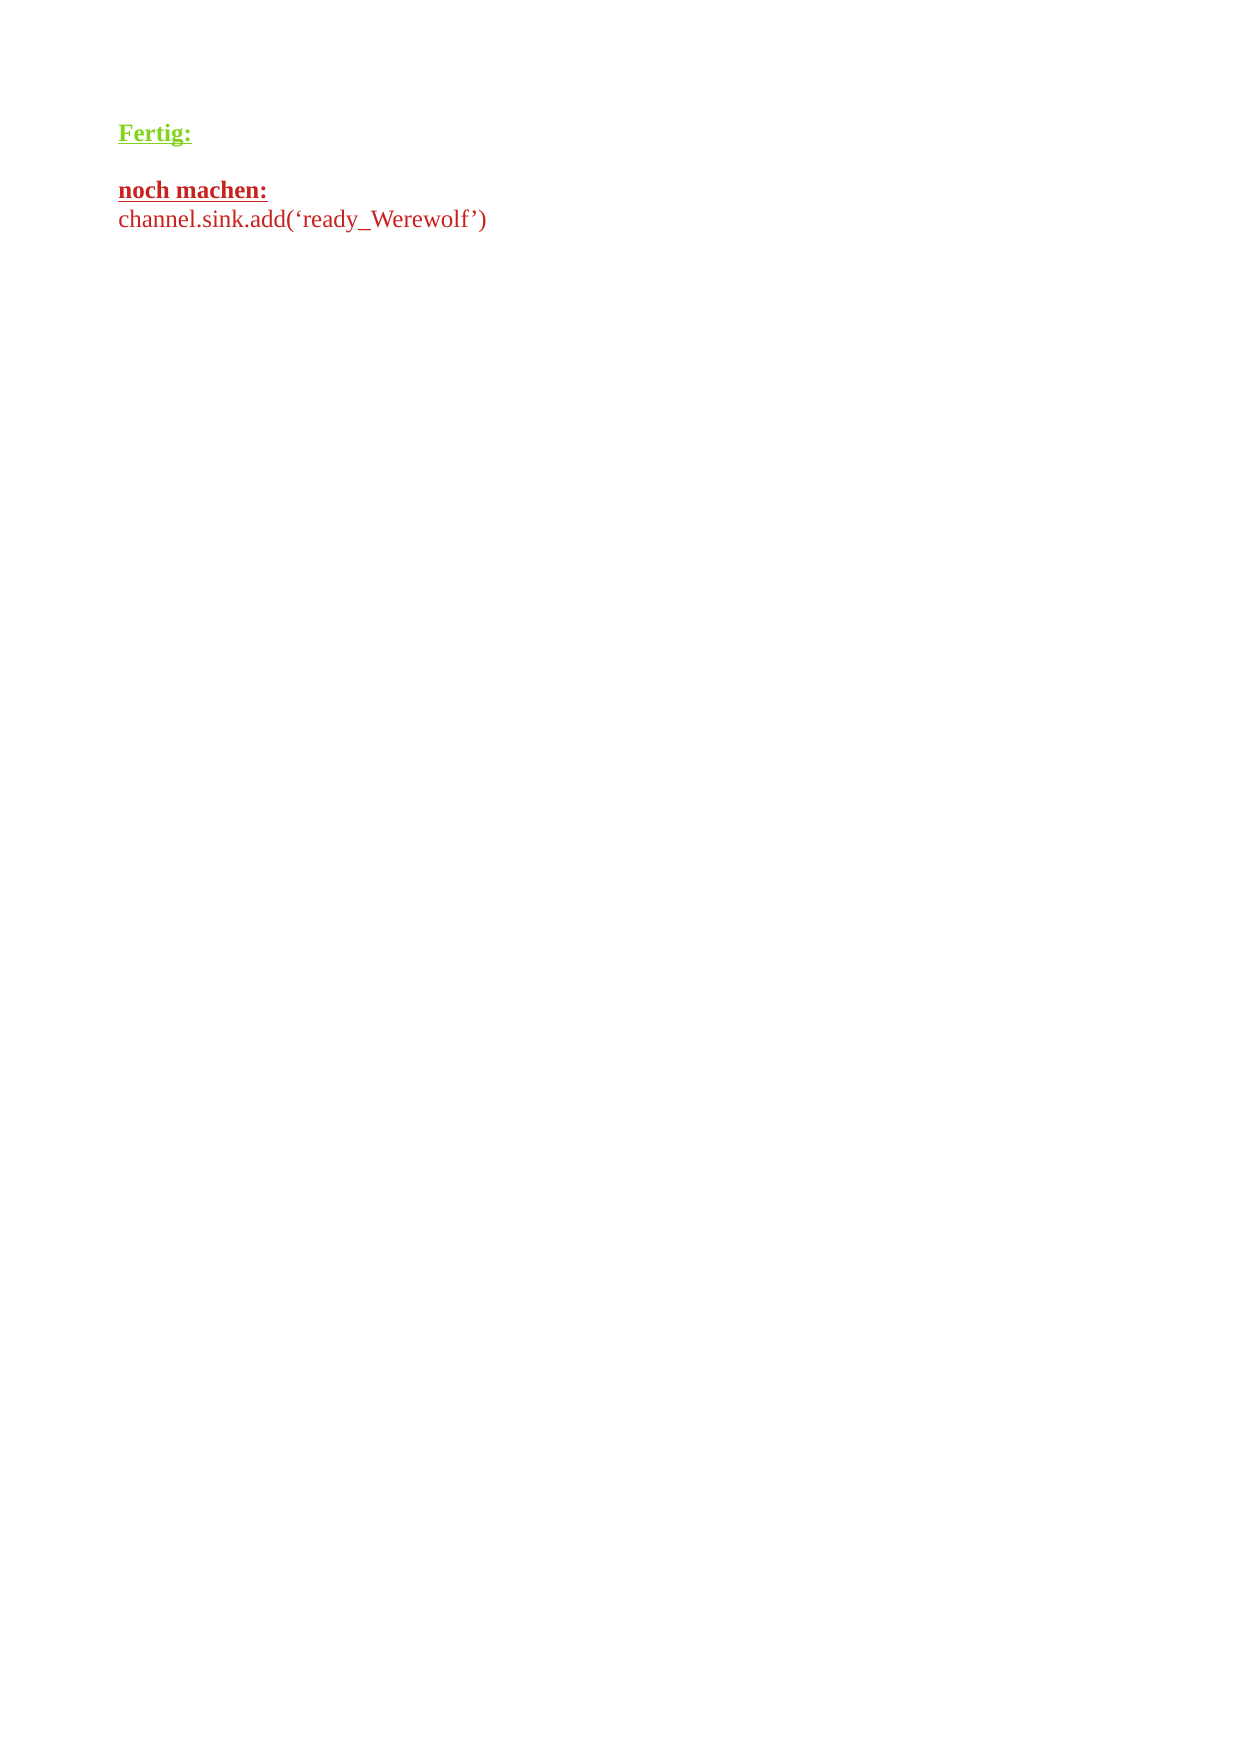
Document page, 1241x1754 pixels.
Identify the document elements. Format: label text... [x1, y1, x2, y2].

text Fertig: [118, 118, 1122, 147]
text noch machen: [118, 176, 1122, 204]
text channel.sink.add(‘ready_Werewolf’) [118, 204, 1122, 233]
